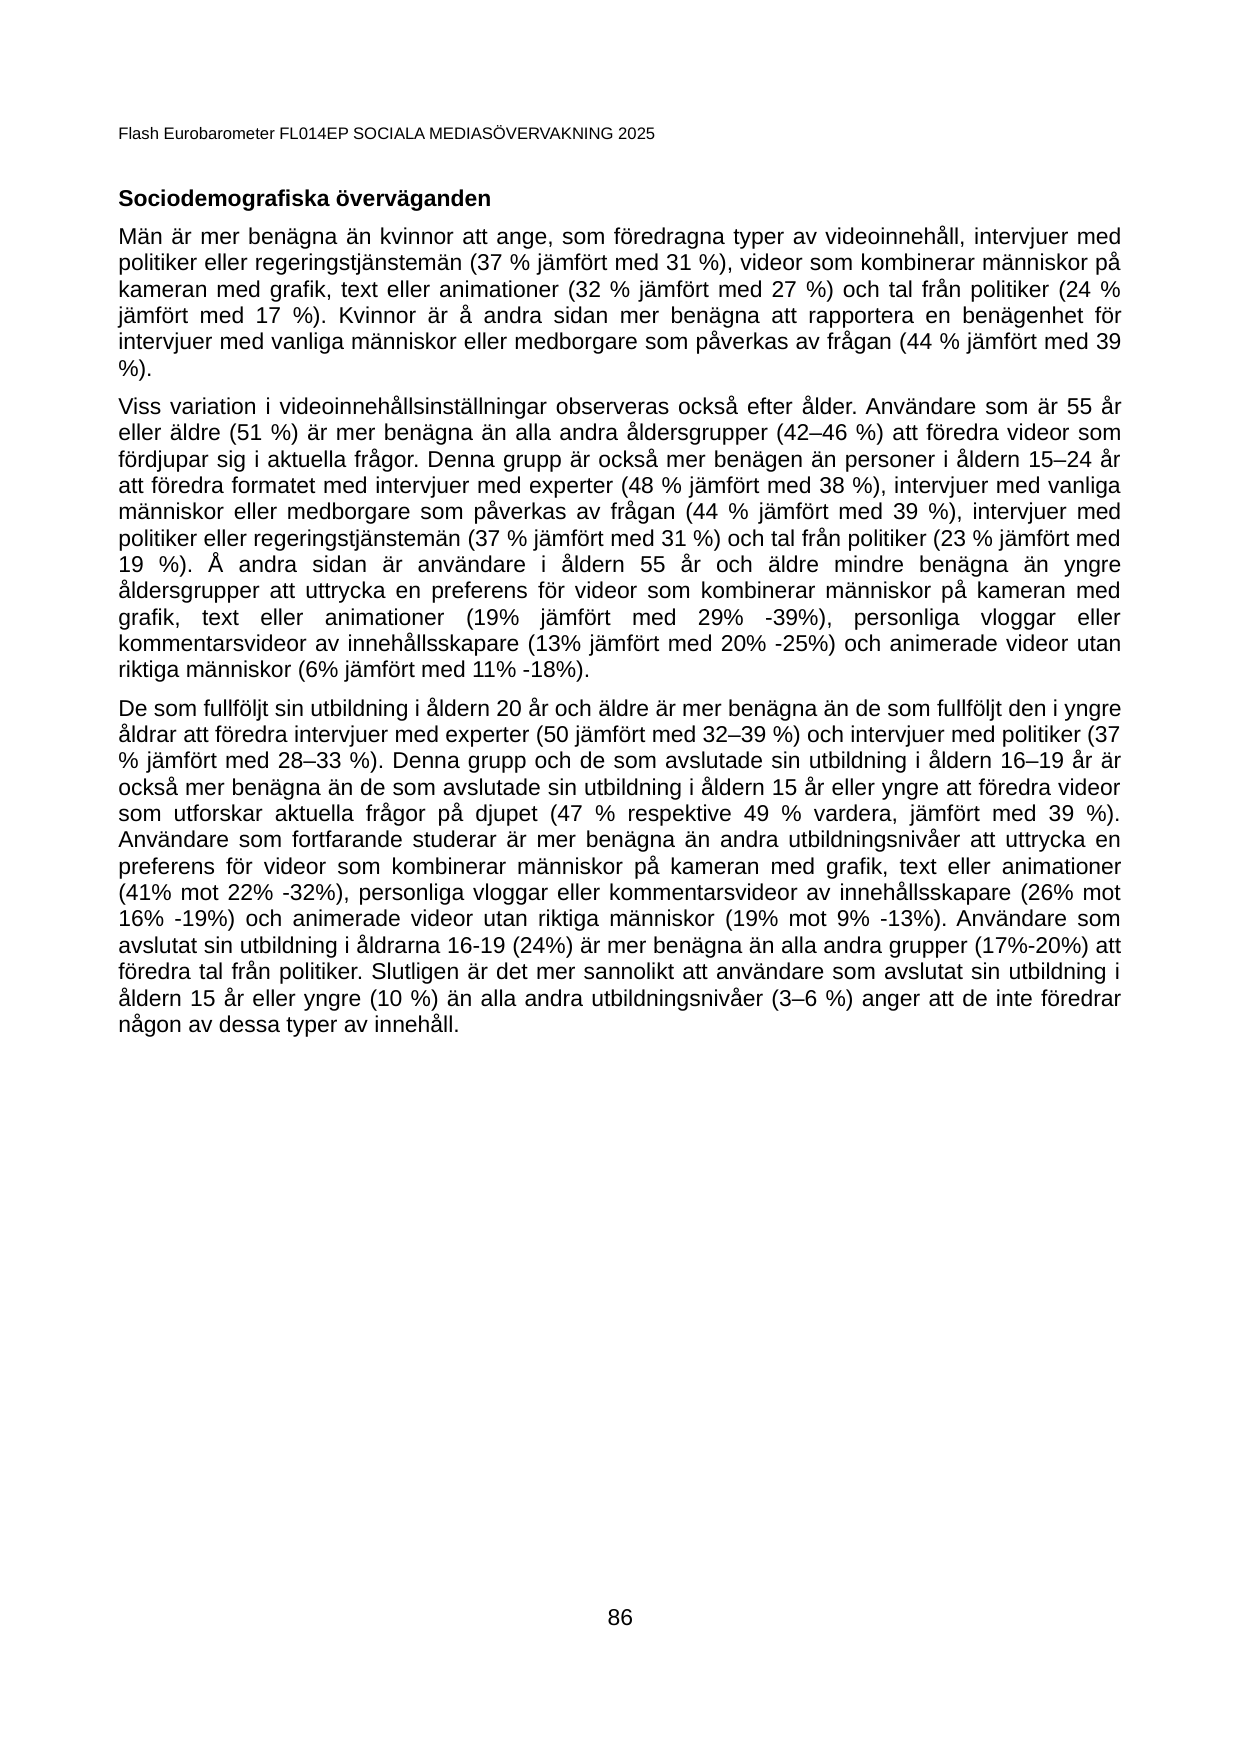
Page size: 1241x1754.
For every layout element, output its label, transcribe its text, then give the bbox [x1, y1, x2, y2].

text Viss variation i videoinnehållsinställningar observeras också efter ålder. Användare som är 55 år eller äldre (51 %) är mer benägna än alla andra åldersgrupper (42–46 %) att föredra videor som fördjupar sig i aktuella frågor. Denna grupp är också mer benägen än personer i åldern 15–24 år att föredra formatet med intervjuer med experter (48 % jämfört med 38 %), intervjuer med vanliga människor eller medborgare som påverkas av frågan (44 % jämfört med 39 %), intervjuer med politiker eller regeringstjänstemän (37 % jämfört med 31 %) och tal från politiker (23 % jämfört med 19 %). Å andra sidan är användare i åldern 55 år och äldre mindre benägna än yngre åldersgrupper att uttrycka en preferens för videor som kombinerar människor på kameran med grafik, text eller animationer (19% jämfört med 29% -39%), personliga vloggar eller kommentarsvideor av innehållsskapare (13% jämfört med 20% -25%) och animerade videor utan riktiga människor (6% jämfört med 11% -18%). [118, 393, 1122, 683]
text Sociodemografiska överväganden [118, 184, 1122, 211]
text De som fullföljt sin utbildning i åldern 20 år och äldre är mer benägna än de som fullföljt den i yngre åldrar att föredra intervjuer med experter (50 jämfört med 32–39 %) och intervjuer med politiker (37 % jämfört med 28–33 %). Denna grupp och de som avslutade sin utbildning i åldern 16–19 år är också mer benägna än de som avslutade sin utbildning i åldern 15 år eller yngre att föredra videor som utforskar aktuella frågor på djupet (47 % respektive 49 % vardera, jämfört med 39 %). Användare som fortfarande studerar är mer benägna än andra utbildningsnivåer att uttrycka en preferens för videor som kombinerar människor på kameran med grafik, text eller animationer (41% mot 22% -32%), personliga vloggar eller kommentarsvideor av innehållsskapare (26% mot 16% -19%) och animerade videor utan riktiga människor (19% mot 9% -13%). Användare som avslutat sin utbildning i åldrarna 16-19 (24%) är mer benägna än alla andra grupper (17%-20%) att föredra tal från politiker. Slutligen är det mer sannolikt att användare som avslutat sin utbildning i åldern 15 år eller yngre (10 %) än alla andra utbildningsnivåer (3–6 %) anger att de inte föredrar någon av dessa typer av innehåll. [118, 694, 1122, 1037]
text Män är mer benägna än kvinnor att ange, som föredragna typer av videoinnehåll, intervjuer med politiker eller regeringstjänstemän (37 % jämfört med 31 %), videor som kombinerar människor på kameran med grafik, text eller animationer (32 % jämfört med 27 %) och tal från politiker (24 % jämfört med 17 %). Kvinnor är å andra sidan mer benägna att rapportera en benägenhet för intervjuer med vanliga människor eller medborgare som påverkas av frågan (44 % jämfört med 39 %). [118, 223, 1122, 381]
